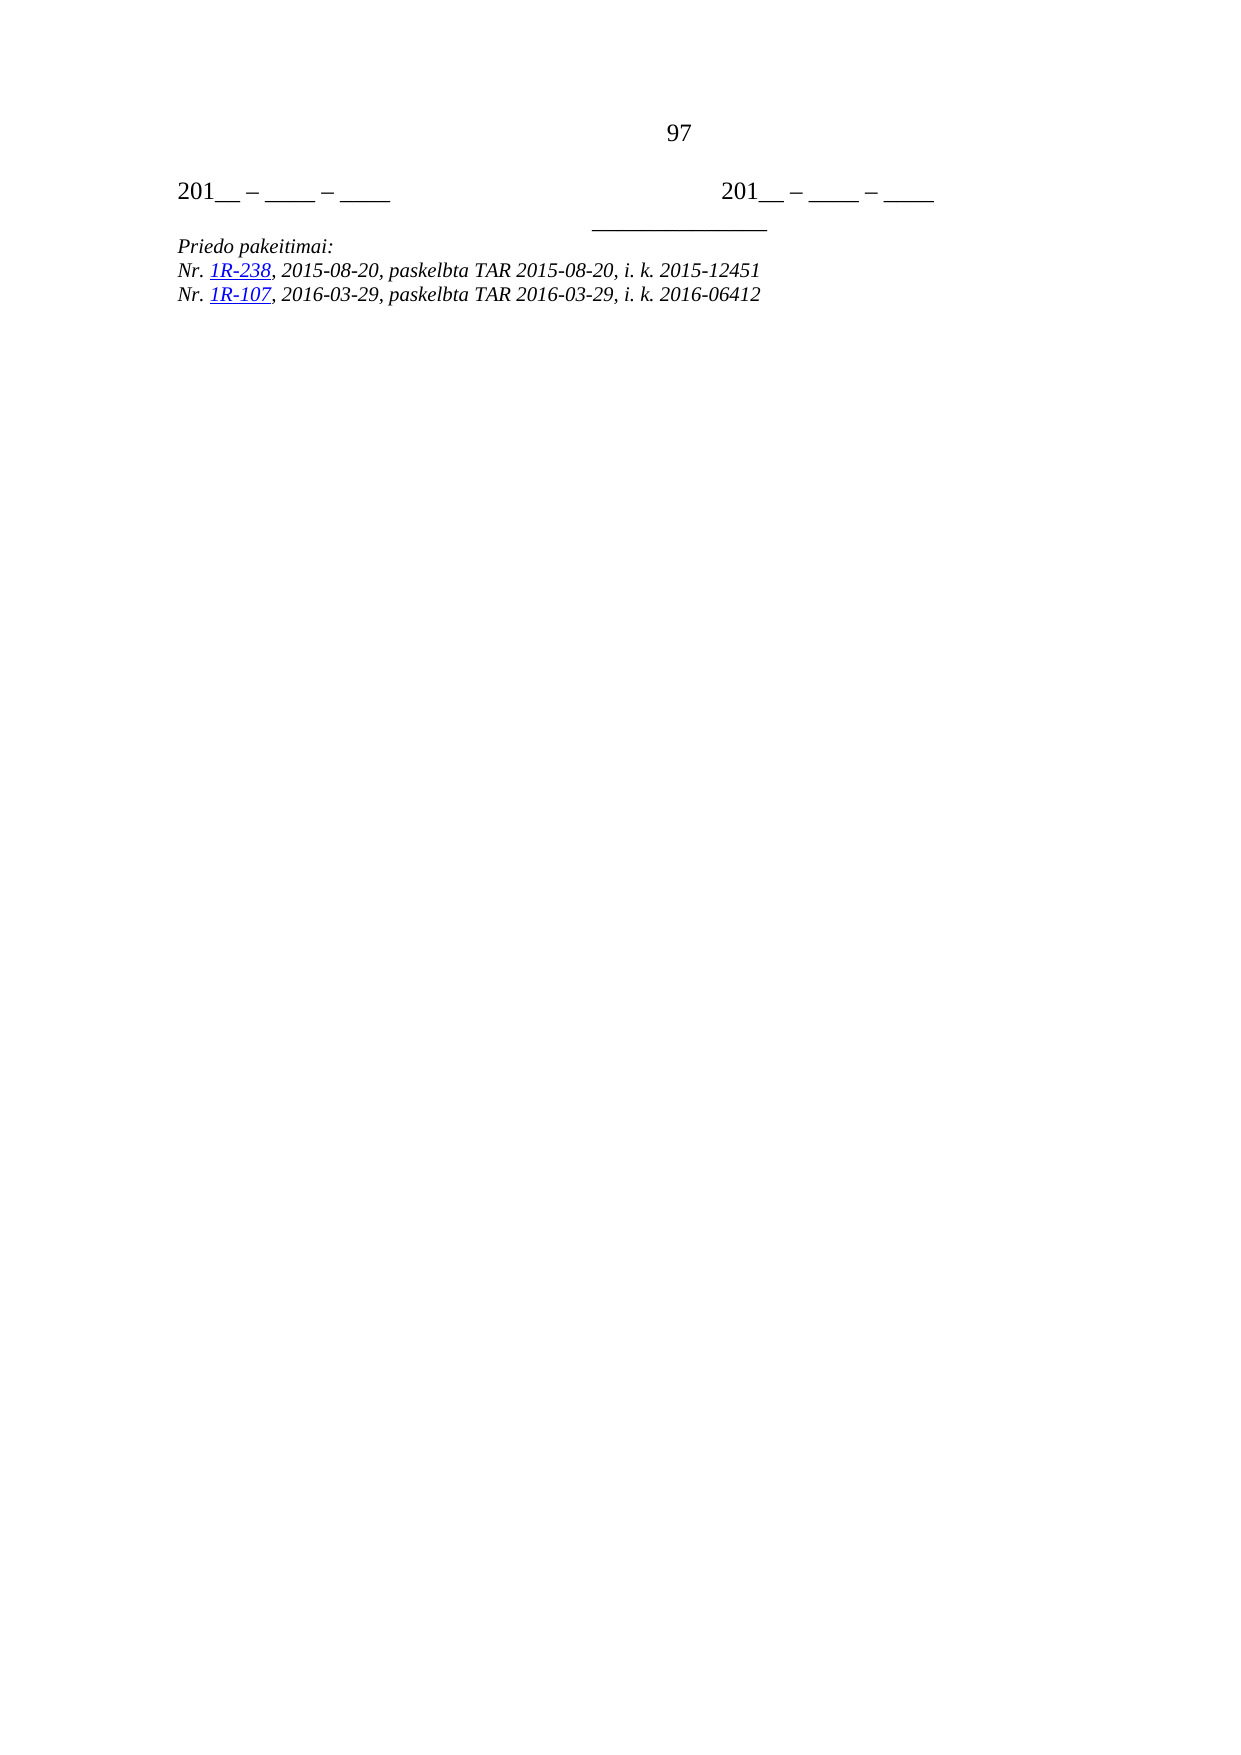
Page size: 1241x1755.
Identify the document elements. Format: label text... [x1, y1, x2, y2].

text Nr. 1R-238, 2015-08-20, paskelbta TAR 2015-08-20, i. k. 2015-12451 [177, 258, 1181, 282]
text Nr. 1R-107, 2016-03-29, paskelbta TAR 2016-03-29, i. k. 2016-06412 [177, 282, 1181, 306]
text 201__ – ____ – ____ 201__ – ____ – ____ [177, 176, 1181, 205]
text ______________ [177, 205, 1181, 234]
text Priedo pakeitimai: [177, 234, 1181, 258]
